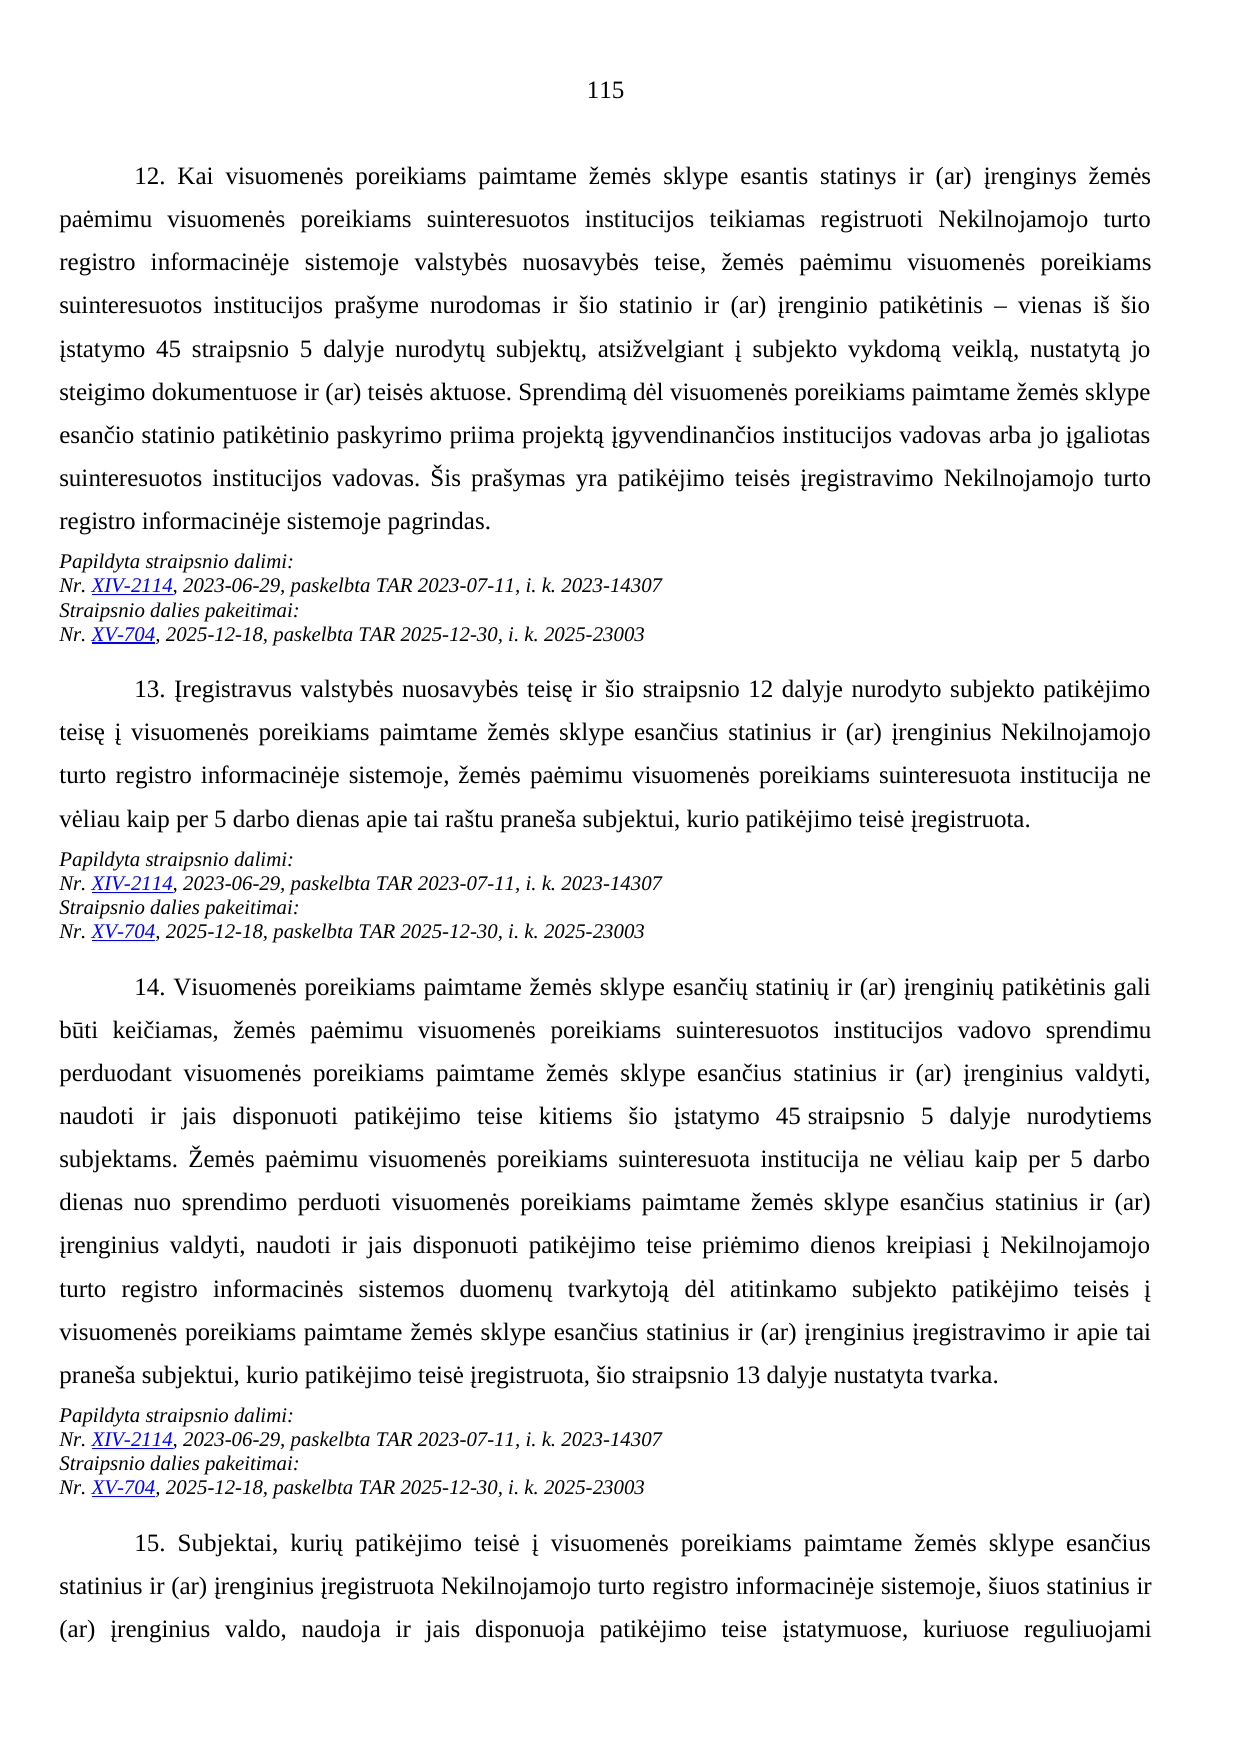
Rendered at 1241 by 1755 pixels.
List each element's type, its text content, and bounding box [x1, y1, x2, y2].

text Straipsnio dalies pakeitimai: [59, 895, 1152, 919]
text Straipsnio dalies pakeitimai: [59, 597, 1152, 622]
text Nr. XV-704, 2025-12-18, paskelbta TAR 2025-12-30, i. k. 2025-23003 [59, 1475, 1152, 1499]
text 14. Visuomenės poreikiams paimtame žemės sklype esančių statinių ir (ar) įrenginių patikėtinis gali būti keičiamas, žemės paėmimu visuomenės poreikiams suinteresuotos institucijos vadovo sprendimu perduodant visuomenės poreikiams paimtame žemės sklype esančius statinius ir (ar) įrenginius valdyti, naudoti ir jais disponuoti patikėjimo teise kitiems šio įstatymo 45 straipsnio 5 dalyje nurodytiems subjektams. Žemės paėmimu visuomenės poreikiams suinteresuota institucija ne vėliau kaip per 5 darbo dienas nuo sprendimo perduoti visuomenės poreikiams paimtame žemės sklype esančius statinius ir (ar) įrenginius valdyti, naudoti ir jais disponuoti patikėjimo teise priėmimo dienos kreipiasi į Nekilnojamojo turto registro informacinės sistemos duomenų tvarkytoją dėl atitinkamo subjekto patikėjimo teisės į visuomenės poreikiams paimtame žemės sklype esančius statinius ir (ar) įrenginius įregistravimo ir apie tai praneša subjektui, kurio patikėjimo teisė įregistruota, šio straipsnio 13 dalyje nustatyta tvarka. [59, 972, 1152, 1389]
text 13. Įregistravus valstybės nuosavybės teisę ir šio straipsnio 12 dalyje nurodyto subjekto patikėjimo teisę į visuomenės poreikiams paimtame žemės sklype esančius statinius ir (ar) įrenginius Nekilnojamojo turto registro informacinėje sistemoje, žemės paėmimu visuomenės poreikiams suinteresuota institucija ne vėliau kaip per 5 darbo dienas apie tai raštu praneša subjektui, kurio patikėjimo teisė įregistruota. [59, 674, 1152, 832]
text Nr. XV-704, 2025-12-18, paskelbta TAR 2025-12-30, i. k. 2025-23003 [59, 622, 1152, 646]
text Nr. XIV-2114, 2023-06-29, paskelbta TAR 2023-07-11, i. k. 2023-14307 [59, 871, 1152, 895]
text Papildyta straipsnio dalimi: [59, 1403, 1152, 1427]
text Nr. XV-704, 2025-12-18, paskelbta TAR 2025-12-30, i. k. 2025-23003 [59, 919, 1152, 943]
text 15. Subjektai, kurių patikėjimo teisė į visuomenės poreikiams paimtame žemės sklype esančius statinius ir (ar) įrenginius įregistruota Nekilnojamojo turto registro informacinėje sistemoje, šiuos statinius ir (ar) įrenginius valdo, naudoja ir jais disponuoja patikėjimo teise įstatymuose, kuriuose reguliuojami [59, 1528, 1152, 1643]
text Straipsnio dalies pakeitimai: [59, 1451, 1152, 1475]
text 12. Kai visuomenės poreikiams paimtame žemės sklype esantis statinys ir (ar) įrenginys žemės paėmimu visuomenės poreikiams suinteresuotos institucijos teikiamas registruoti Nekilnojamojo turto registro informacinėje sistemoje valstybės nuosavybės teise, žemės paėmimu visuomenės poreikiams suinteresuotos institucijos prašyme nurodomas ir šio statinio ir (ar) įrenginio patikėtinis – vienas iš šio įstatymo 45 straipsnio 5 dalyje nurodytų subjektų, atsižvelgiant į subjekto vykdomą veiklą, nustatytą jo steigimo dokumentuose ir (ar) teisės aktuose. Sprendimą dėl visuomenės poreikiams paimtame žemės sklype esančio statinio patikėtinio paskyrimo priima projektą įgyvendinančios institucijos vadovas arba jo įgaliotas suinteresuotos institucijos vadovas. Šis prašymas yra patikėjimo teisės įregistravimo Nekilnojamojo turto registro informacinėje sistemoje pagrindas. [59, 161, 1152, 535]
text Papildyta straipsnio dalimi: [59, 847, 1152, 871]
text Nr. XIV-2114, 2023-06-29, paskelbta TAR 2023-07-11, i. k. 2023-14307 [59, 1427, 1152, 1451]
text Nr. XIV-2114, 2023-06-29, paskelbta TAR 2023-07-11, i. k. 2023-14307 [59, 573, 1152, 597]
text Papildyta straipsnio dalimi: [59, 549, 1152, 573]
